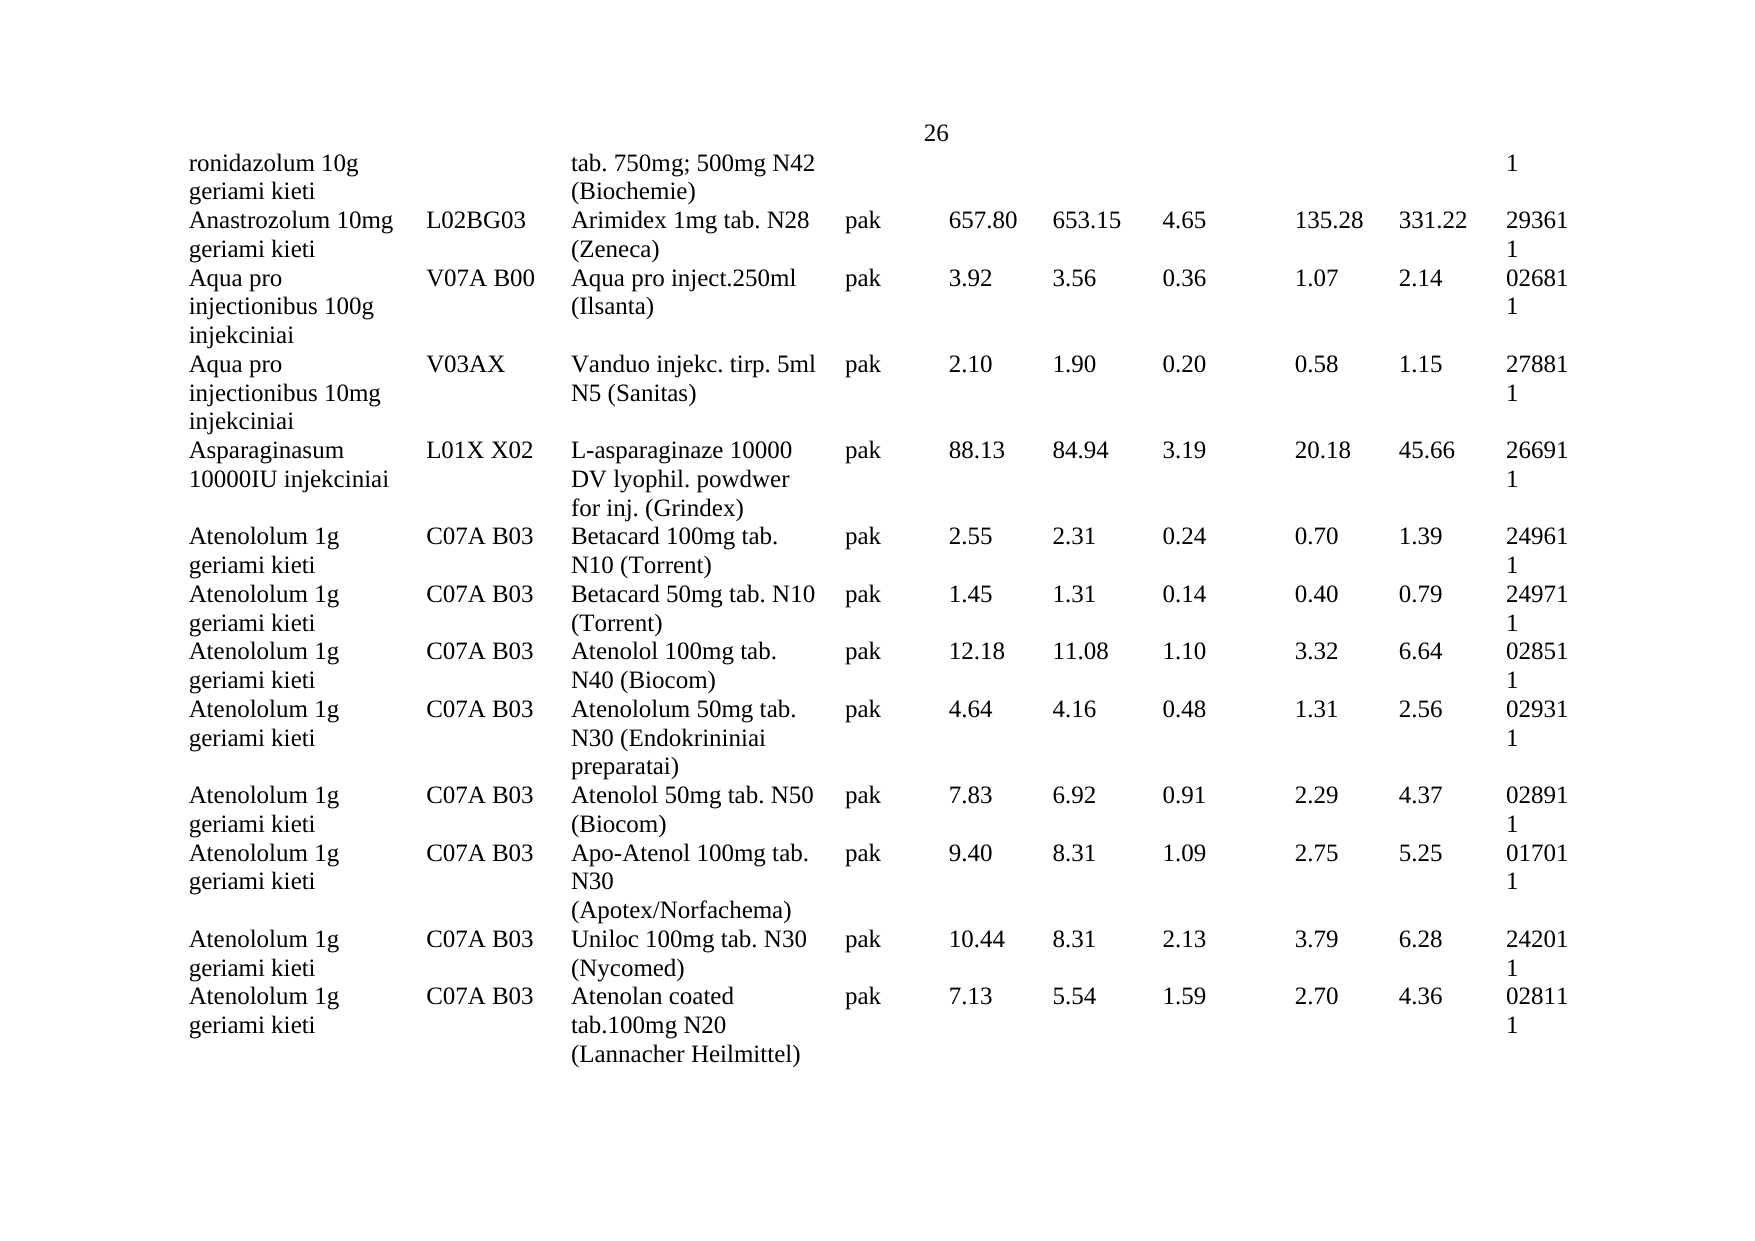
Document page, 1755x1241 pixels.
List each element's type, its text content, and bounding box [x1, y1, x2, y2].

table_cell 5.54 [1041, 981, 1151, 1068]
table_cell 1.39 [1388, 521, 1494, 579]
table_cell [1589, 780, 1595, 838]
table_cell Vanduo injekc. tirp. 5ml N5 (Sanitas) [560, 349, 833, 435]
table_cell Atenololum 1g geriami kieti [177, 780, 415, 838]
table_cell C07A B03 [415, 838, 559, 924]
table_cell 11.08 [1041, 636, 1151, 694]
table_cell [1589, 924, 1595, 981]
table_cell 242011 [1495, 924, 1589, 981]
table_cell 1.09 [1151, 838, 1283, 924]
table_cell 2.70 [1283, 981, 1387, 1068]
table_cell [1589, 694, 1595, 780]
table_cell pak [834, 981, 937, 1068]
table_cell 028911 [1495, 780, 1589, 838]
table_cell Uniloc 100mg tab. N30 (Nycomed) [560, 924, 833, 981]
table_cell 278811 [1495, 349, 1589, 435]
table_cell Atenololum 1g geriami kieti [177, 981, 415, 1068]
table_cell 0.70 [1283, 521, 1387, 579]
table_cell [1589, 838, 1595, 924]
table_cell Aqua pro injectionibus 10mg injekciniai [177, 349, 415, 435]
table_cell 3.32 [1283, 636, 1387, 694]
table_cell 1.15 [1388, 349, 1494, 435]
table_cell [1589, 579, 1595, 636]
table_cell 1.07 [1283, 263, 1387, 349]
table_cell 2.29 [1283, 780, 1387, 838]
table_cell tab. 750mg; 500mg N42 (Biochemie) [560, 148, 833, 205]
table_cell 2.75 [1283, 838, 1387, 924]
table_cell 4.65 [1151, 205, 1283, 263]
table_cell pak [834, 205, 937, 263]
table_cell 266911 [1495, 435, 1589, 521]
table_cell [1589, 636, 1595, 694]
table_cell 1 [1495, 148, 1589, 205]
table_cell pak [834, 636, 937, 694]
table_cell [1589, 435, 1595, 521]
table_cell 1.10 [1151, 636, 1283, 694]
table_cell 7.13 [938, 981, 1041, 1068]
table_cell 0.36 [1151, 263, 1283, 349]
table_cell 249611 [1495, 521, 1589, 579]
table_cell Atenololum 1g geriami kieti [177, 579, 415, 636]
table_cell 331.22 [1388, 205, 1494, 263]
table_cell pak [834, 521, 937, 579]
table_cell C07A B03 [415, 579, 559, 636]
table_cell 4.37 [1388, 780, 1494, 838]
table_cell 88.13 [938, 435, 1041, 521]
table_cell 293611 [1495, 205, 1589, 263]
table_cell pak [834, 694, 937, 780]
table_cell [1589, 521, 1595, 579]
table_cell pak [834, 924, 937, 981]
table_cell 135.28 [1283, 205, 1387, 263]
table_cell [1589, 263, 1595, 349]
table_cell Apo-Atenol 100mg tab. N30 (Apotex/Norfachema) [560, 838, 833, 924]
table_cell [1041, 148, 1151, 205]
table_cell 2.31 [1041, 521, 1151, 579]
table_cell 0.48 [1151, 694, 1283, 780]
table_cell 0.79 [1388, 579, 1494, 636]
table_cell pak [834, 780, 937, 838]
table_cell 1.90 [1041, 349, 1151, 435]
table_cell Atenololum 1g geriami kieti [177, 636, 415, 694]
table_cell Arimidex 1mg tab. N28 (Zeneca) [560, 205, 833, 263]
table_cell 249711 [1495, 579, 1589, 636]
table_cell 4.64 [938, 694, 1041, 780]
table_cell [1589, 349, 1595, 435]
table_cell 1.59 [1151, 981, 1283, 1068]
table_cell 653.15 [1041, 205, 1151, 263]
table_cell 1.31 [1041, 579, 1151, 636]
table_cell 45.66 [1388, 435, 1494, 521]
table_cell 0.20 [1151, 349, 1283, 435]
table_cell 3.79 [1283, 924, 1387, 981]
table_cell 2.14 [1388, 263, 1494, 349]
table_cell 9.40 [938, 838, 1041, 924]
table_cell C07A B03 [415, 521, 559, 579]
table_cell 8.31 [1041, 924, 1151, 981]
table_cell [938, 148, 1041, 205]
table_cell pak [834, 349, 937, 435]
table_cell 6.64 [1388, 636, 1494, 694]
table_cell C07A B03 [415, 694, 559, 780]
table_cell [1388, 148, 1494, 205]
table_cell C07A B03 [415, 780, 559, 838]
table_cell pak [834, 263, 937, 349]
table_cell Aqua pro inject.250ml (Ilsanta) [560, 263, 833, 349]
table_cell 10.44 [938, 924, 1041, 981]
table_cell Atenololum 50mg tab. N30 (Endokrininiai preparatai) [560, 694, 833, 780]
table_cell [1151, 148, 1283, 205]
table_cell L01X X02 [415, 435, 559, 521]
table_cell 2.10 [938, 349, 1041, 435]
table_cell C07A B03 [415, 924, 559, 981]
table_cell pak [834, 579, 937, 636]
table_cell 6.92 [1041, 780, 1151, 838]
table_cell 2.13 [1151, 924, 1283, 981]
table_cell 3.56 [1041, 263, 1151, 349]
table_cell 2.56 [1388, 694, 1494, 780]
table_cell Atenolol 100mg tab. N40 (Biocom) [560, 636, 833, 694]
table_cell [1283, 148, 1387, 205]
table_cell Atenololum 1g geriami kieti [177, 838, 415, 924]
table_cell 20.18 [1283, 435, 1387, 521]
table_cell 5.25 [1388, 838, 1494, 924]
table_cell [834, 148, 937, 205]
table_cell C07A B03 [415, 981, 559, 1068]
table_cell [415, 148, 559, 205]
table_cell 028511 [1495, 636, 1589, 694]
table_cell Betacard 50mg tab. N10 (Torrent) [560, 579, 833, 636]
table_cell pak [834, 435, 937, 521]
table_cell 12.18 [938, 636, 1041, 694]
table_cell 2.55 [938, 521, 1041, 579]
table_cell Atenolol 50mg tab. N50 (Biocom) [560, 780, 833, 838]
table_cell Asparaginasum 10000IU injekciniai [177, 435, 415, 521]
table_cell 0.24 [1151, 521, 1283, 579]
table_cell 3.19 [1151, 435, 1283, 521]
table_cell Atenolan coated tab.100mg N20 (Lannacher Heilmittel) [560, 981, 833, 1068]
table_cell 026811 [1495, 263, 1589, 349]
table_cell 4.16 [1041, 694, 1151, 780]
table_cell V03AX [415, 349, 559, 435]
table_cell 017011 [1495, 838, 1589, 924]
table_cell 1.45 [938, 579, 1041, 636]
table_cell 4.36 [1388, 981, 1494, 1068]
table_cell [1589, 205, 1595, 263]
table_cell [1589, 981, 1595, 1068]
table_cell 029311 [1495, 694, 1589, 780]
table_cell L-asparaginaze 10000 DV lyophil. powdwer for inj. (Grindex) [560, 435, 833, 521]
table_cell [1589, 148, 1595, 205]
table_cell L02BG03 [415, 205, 559, 263]
table_cell 0.14 [1151, 579, 1283, 636]
table_cell 1.31 [1283, 694, 1387, 780]
table_cell 8.31 [1041, 838, 1151, 924]
table_cell Atenololum 1g geriami kieti [177, 521, 415, 579]
table_cell 028111 [1495, 981, 1589, 1068]
table_cell 657.80 [938, 205, 1041, 263]
table_cell Betacard 100mg tab. N10 (Torrent) [560, 521, 833, 579]
table_cell V07A B00 [415, 263, 559, 349]
table_cell Atenololum 1g geriami kieti [177, 924, 415, 981]
table_cell Anastrozolum 10mg geriami kieti [177, 205, 415, 263]
table_cell 84.94 [1041, 435, 1151, 521]
table_cell 0.40 [1283, 579, 1387, 636]
table_cell C07A B03 [415, 636, 559, 694]
table_cell 3.92 [938, 263, 1041, 349]
table_cell 7.83 [938, 780, 1041, 838]
table_cell pak [834, 838, 937, 924]
table_cell 0.58 [1283, 349, 1387, 435]
table_cell Atenololum 1g geriami kieti [177, 694, 415, 780]
table_cell ronidazolum 10g geriami kieti [177, 148, 415, 205]
table_cell 6.28 [1388, 924, 1494, 981]
table_cell Aqua pro injectionibus 100g injekciniai [177, 263, 415, 349]
table_cell 0.91 [1151, 780, 1283, 838]
